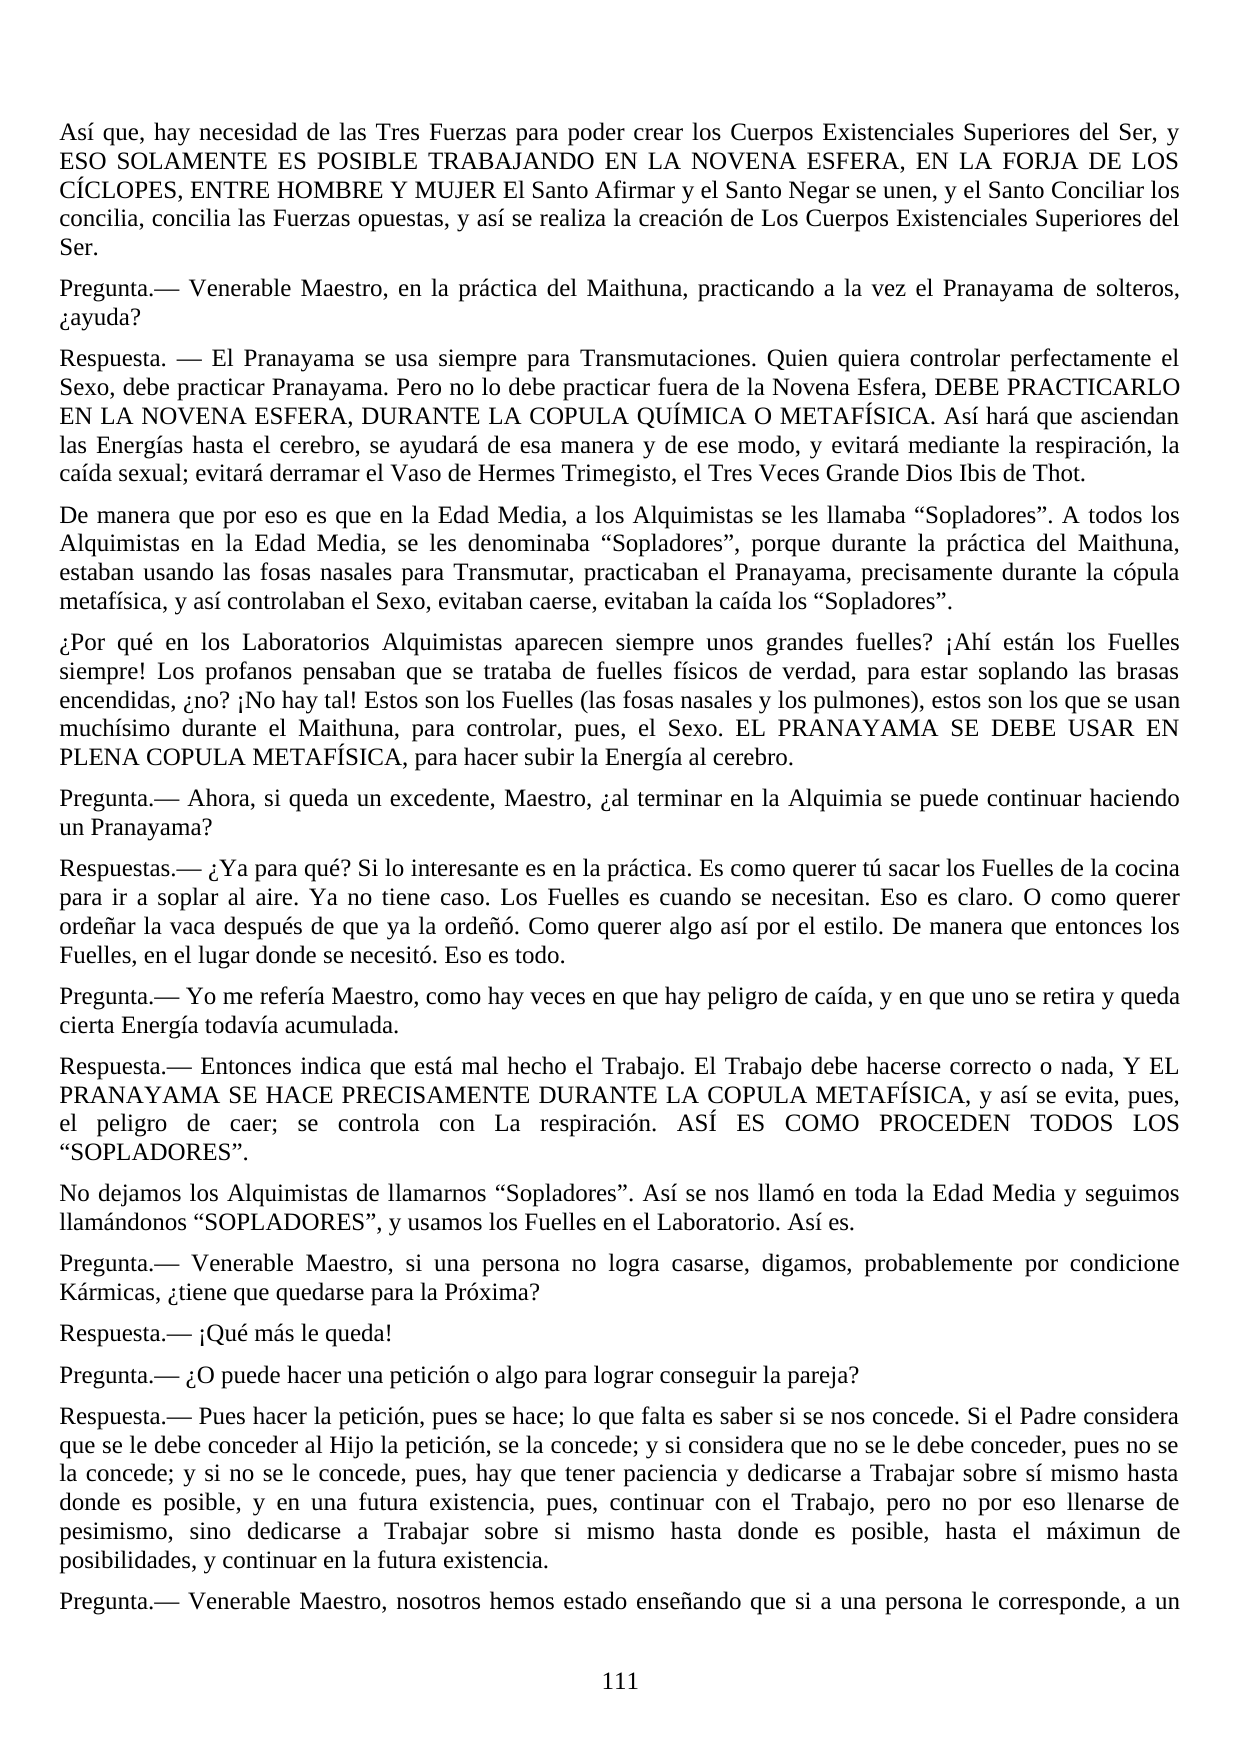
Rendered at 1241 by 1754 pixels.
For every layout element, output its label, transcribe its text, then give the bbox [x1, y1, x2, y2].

text Pregunta.— Yo me refería Maestro, como hay veces en que hay peligro de caída, y en que uno se retira y queda cierta Energía todavía acumulada. [59, 981, 1181, 1038]
text Respuesta.— Pues hacer la petición, pues se hace; lo que falta es saber si se nos concede. Si el Padre considera que se le debe conceder al Hijo la petición, se la concede; y si considera que no se le debe conceder, pues no se la concede; y si no se le concede, pues, hay que tener paciencia y dedicarse a Trabajar sobre sí mismo hasta donde es posible, y en una futura existencia, pues, continuar con el Trabajo, pero no por eso llenarse de pesimismo, sino dedicarse a Trabajar sobre si mismo hasta donde es posible, hasta el máximun de posibilidades, y continuar en la futura existencia. [59, 1401, 1181, 1573]
text Respuesta. — El Pranayama se usa siempre para Transmutaciones. Quien quiera controlar perfectamente el Sexo, debe practicar Pranayama. Pero no lo debe practicar fuera de la Novena Esfera, DEBE PRACTICARLO EN LA NOVENA ESFERA, DURANTE LA COPULA QUÍMICA O METAFÍSICA. Así hará que asciendan las Energías hasta el cerebro, se ayudará de esa manera y de ese modo, y evitará mediante la respiración, la caída sexual; evitará derramar el Vaso de Hermes Trimegisto, el Tres Veces Grande Dios Ibis de Thot. [59, 343, 1181, 487]
text Pregunta.— Venerable Maestro, en la práctica del Maithuna, practicando a la vez el Pranayama de solteros, ¿ayuda? [59, 273, 1181, 331]
text Así que, hay necesidad de las Tres Fuerzas para poder crear los Cuerpos Existenciales Superiores del Ser, y ESO SOLAMENTE ES POSIBLE TRABAJANDO EN LA NOVENA ESFERA, EN LA FORJA DE LOS CÍCLOPES, ENTRE HOMBRE Y MUJER El Santo Afirmar y el Santo Negar se unen, y el Santo Conciliar los concilia, concilia las Fuerzas opuestas, y así se realiza la creación de Los Cuerpos Existenciales Superiores del Ser. [59, 117, 1181, 261]
text No dejamos los Alquimistas de llamarnos “Sopladores”. Así se nos llamó en toda la Edad Media y seguimos llamándonos “SOPLADORES”, y usamos los Fuelles en el Laboratorio. Así es. [59, 1178, 1181, 1236]
text De manera que por eso es que en la Edad Media, a los Alquimistas se les llamaba “Sopladores”. A todos los Alquimistas en la Edad Media, se les denominaba “Sopladores”, porque durante la práctica del Maithuna, estaban usando las fosas nasales para Transmutar, practicaban el Pranayama, precisamente durante la cópula metafísica, y así controlaban el Sexo, evitaban caerse, evitaban la caída los “Sopladores”. [59, 500, 1181, 615]
text ¿Por qué en los Laboratorios Alquimistas aparecen siempre unos grandes fuelles? ¡Ahí están los Fuelles siempre! Los profanos pensaban que se trataba de fuelles físicos de verdad, para estar soplando las brasas encendidas, ¿no? ¡No hay tal! Estos son los Fuelles (las fosas nasales y los pulmones), estos son los que se usan muchísimo durante el Maithuna, para controlar, pues, el Sexo. EL PRANAYAMA SE DEBE USAR EN PLENA COPULA METAFÍSICA, para hacer subir la Energía al cerebro. [59, 627, 1181, 771]
text Pregunta.— Venerable Maestro, nosotros hemos estado enseñando que si a una persona le corresponde, a un [59, 1586, 1181, 1615]
text Pregunta.— Venerable Maestro, si una persona no logra casarse, digamos, probablemente por condicione Kármicas, ¿tiene que quedarse para la Próxima? [59, 1248, 1181, 1306]
text Respuesta.— Entonces indica que está mal hecho el Trabajo. El Trabajo debe hacerse correcto o nada, Y EL PRANAYAMA SE HACE PRECISAMENTE DURANTE LA COPULA METAFÍSICA, y así se evita, pues, el peligro de caer; se controla con La respiración. ASÍ ES COMO PROCEDEN TODOS LOS “SOPLADORES”. [59, 1051, 1181, 1166]
text Pregunta.— Ahora, si queda un excedente, Maestro, ¿al terminar en la Alquimia se puede continuar haciendo un Pranayama? [59, 783, 1181, 841]
text Respuestas.— ¿Ya para qué? Si lo interesante es en la práctica. Es como querer tú sacar los Fuelles de la cocina para ir a soplar al aire. Ya no tiene caso. Los Fuelles es cuando se necesitan. Eso es claro. O como querer ordeñar la vaca después de que ya la ordeñó. Como querer algo así por el estilo. De manera que entonces los Fuelles, en el lugar donde se necesitó. Eso es todo. [59, 853, 1181, 968]
text Pregunta.— ¿O puede hacer una petición o algo para lograr conseguir la pareja? [59, 1360, 1181, 1388]
text Respuesta.— ¡Qué más le queda! [59, 1318, 1181, 1347]
